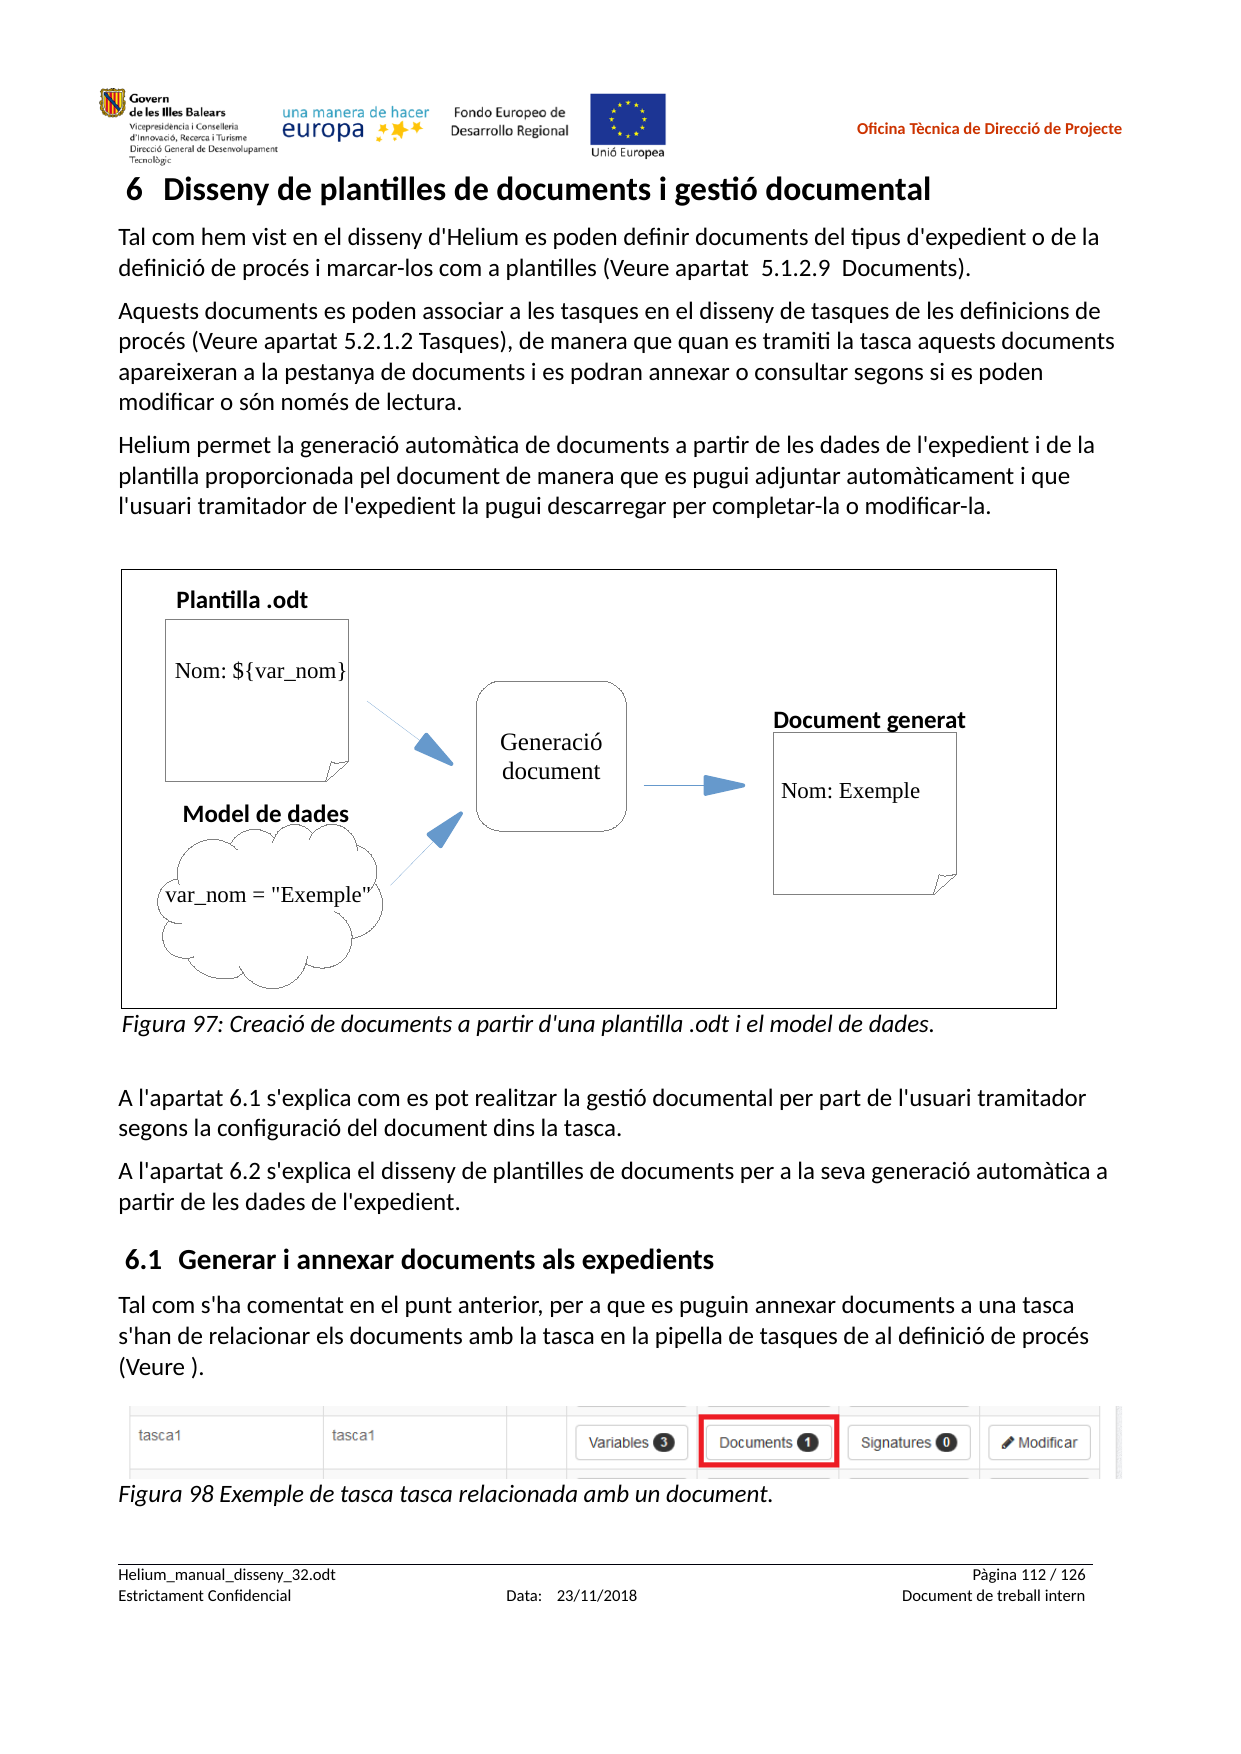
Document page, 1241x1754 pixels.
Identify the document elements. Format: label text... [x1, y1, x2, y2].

picture [99, 87, 668, 166]
text Tal com s'ha comentat en el punt anterior, per a que es puguin annexar documents a una tasca s'han de relacionar els documents amb la tasca en la pipella de tasques de al definició de procés (Veure ). [118, 1289, 1122, 1381]
text Helium permet la generació automàtica de documents a partir de les dades de l'expedient i de la plantilla proporcionada pel document de manera que es pugui adjuntar automàticament i que l'usuari tramitador de l'expedient la pugui descarregar per completar-la o modificar-la. [118, 429, 1122, 521]
text A l'apartat 6.2 s'explica el disseny de plantilles de documents per a la seva generació automàtica a partir de les dades de l'expedient. [118, 1155, 1122, 1216]
subtitle Disseny de plantilles de documents i gestió documental [118, 168, 1122, 209]
text Figura 97: Creació de documents a partir d'una plantilla .odt i el model de dades. [122, 582, 1097, 1039]
subtitle Generar i annexar documents als expedients [118, 1241, 1122, 1277]
text Figura 98 Exemple de tasca tasca relacionada amb un document. [118, 1479, 1122, 1509]
text A l'apartat 6.1 s'explica com es pot realitzar la gestió documental per part de l'usuari tramitador segons la configuració del document dins la tasca. [118, 1082, 1122, 1143]
text Tal com hem vist en el disseny d'Helium es poden definir documents del tipus d'expedient o de la definició de procés i marcar-los com a plantilles (Veure apartat 5.1.2.9 Documents). [118, 221, 1122, 282]
text Aquests documents es poden associar a les tasques en el disseny de tasques de les definicions de procés (Veure apartat 5.2.1.2 Tasques), de manera que quan es tramiti la tasca aquests documents apareixeran a la pestanya de documents i es podran annexar o consultar segons si es poden modificar o són només de lectura. [118, 295, 1122, 417]
picture [118, 1406, 1123, 1479]
